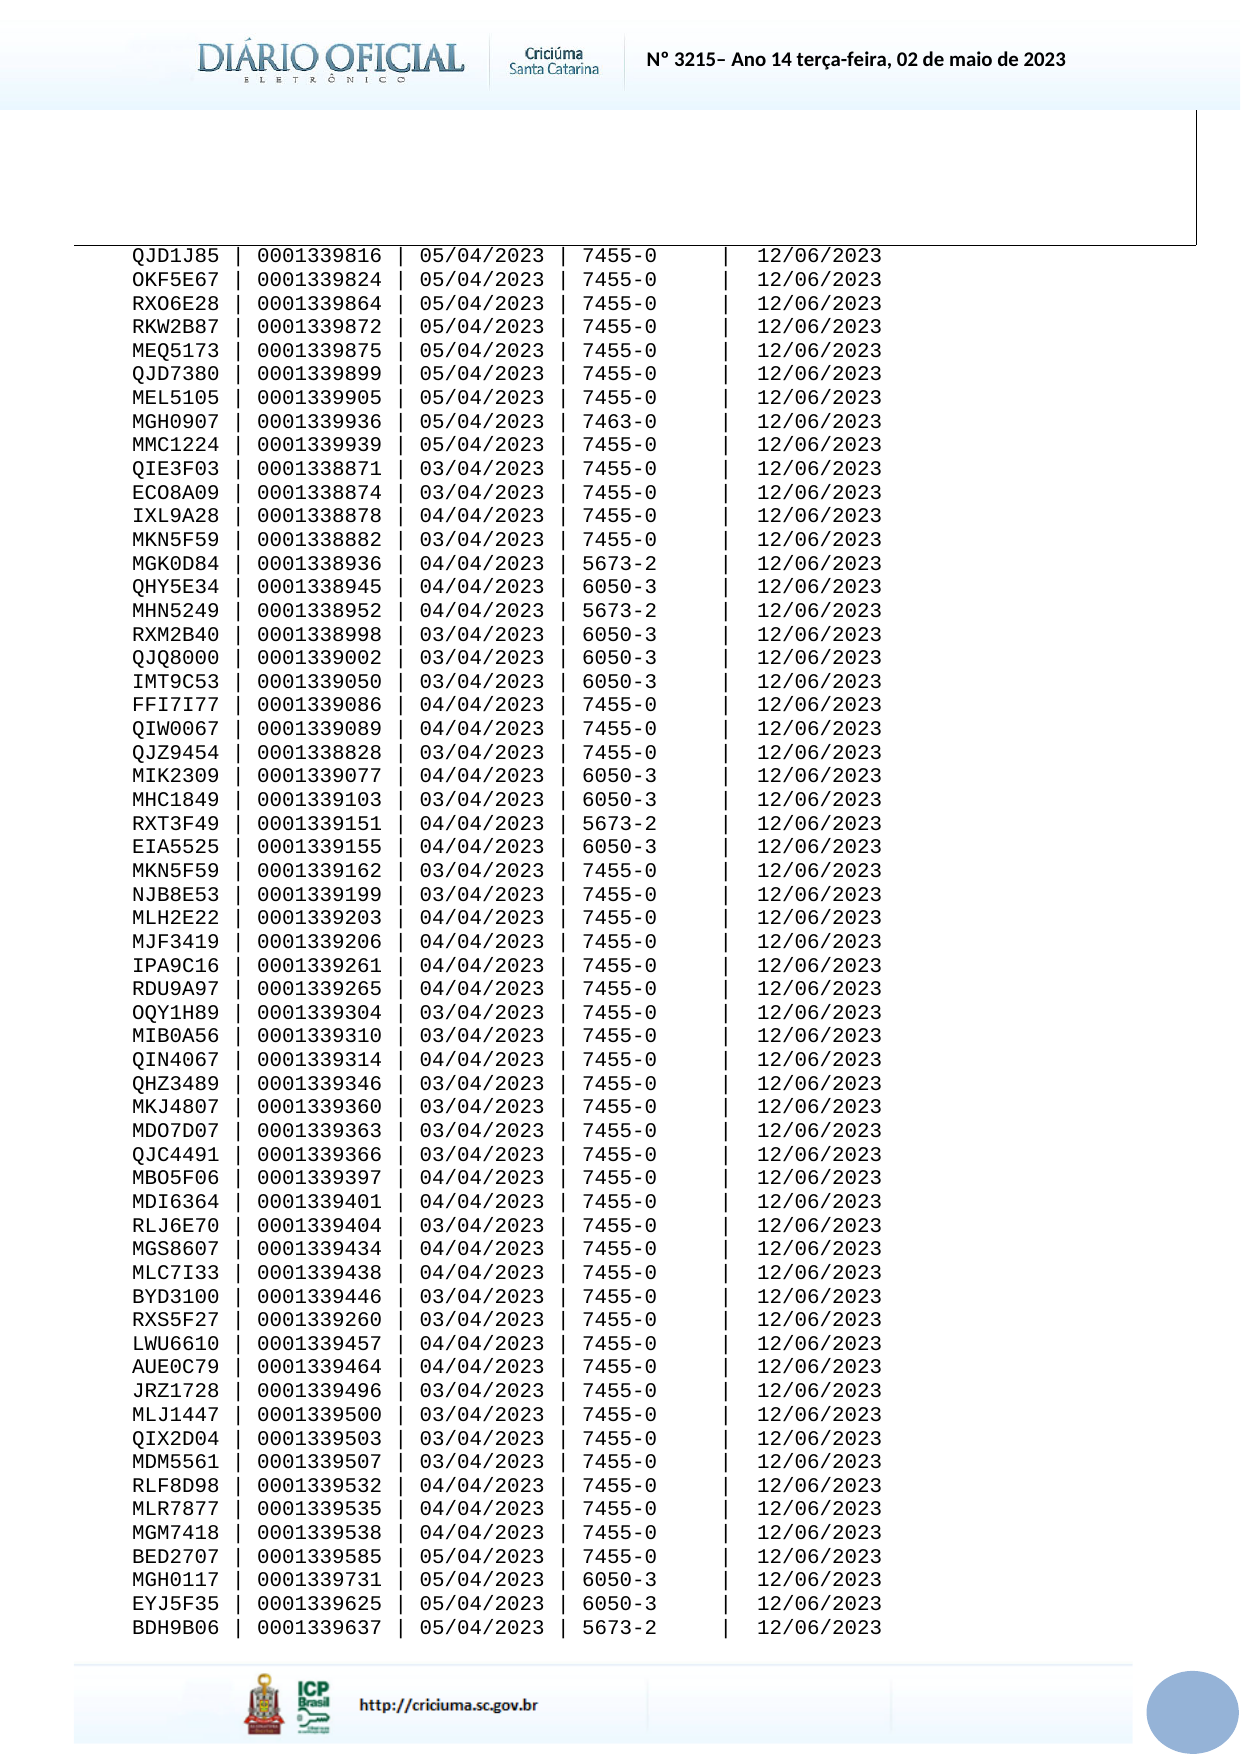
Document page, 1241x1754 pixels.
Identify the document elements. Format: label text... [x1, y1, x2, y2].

text EYJ5F35 | 0001339625 | 05/04/2023 | 6050-3 | 12/06/2023 [44, 1593, 1196, 1617]
text AUE0C79 | 0001339464 | 04/04/2023 | 7455-0 | 12/06/2023 [44, 1357, 1196, 1380]
text MGK0D84 | 0001338936 | 04/04/2023 | 5673-2 | 12/06/2023 [44, 553, 1196, 576]
text RXO6E28 | 0001339864 | 05/04/2023 | 7455-0 | 12/06/2023 [44, 292, 1196, 316]
text QIE3F03 | 0001338871 | 03/04/2023 | 7455-0 | 12/06/2023 [44, 458, 1196, 482]
text MLJ1447 | 0001339500 | 03/04/2023 | 7455-0 | 12/06/2023 [44, 1404, 1196, 1427]
text QJC4491 | 0001339366 | 03/04/2023 | 7455-0 | 12/06/2023 [44, 1144, 1196, 1167]
text MBO5F06 | 0001339397 | 04/04/2023 | 7455-0 | 12/06/2023 [44, 1167, 1196, 1191]
text IPA9C16 | 0001339261 | 04/04/2023 | 7455-0 | 12/06/2023 [44, 954, 1196, 978]
text BYD3100 | 0001339446 | 03/04/2023 | 7455-0 | 12/06/2023 [44, 1286, 1196, 1309]
text MEL5105 | 0001339905 | 05/04/2023 | 7455-0 | 12/06/2023 [44, 387, 1196, 411]
text MLR7877 | 0001339535 | 04/04/2023 | 7455-0 | 12/06/2023 [44, 1498, 1196, 1522]
text QHZ3489 | 0001339346 | 03/04/2023 | 7455-0 | 12/06/2023 [44, 1073, 1196, 1096]
text MDO7D07 | 0001339363 | 03/04/2023 | 7455-0 | 12/06/2023 [44, 1120, 1196, 1144]
text MGM7418 | 0001339538 | 04/04/2023 | 7455-0 | 12/06/2023 [44, 1522, 1196, 1546]
text MEQ5173 | 0001339875 | 05/04/2023 | 7455-0 | 12/06/2023 [44, 340, 1196, 363]
text MDI6364 | 0001339401 | 04/04/2023 | 7455-0 | 12/06/2023 [44, 1191, 1196, 1215]
text EIA5525 | 0001339155 | 04/04/2023 | 6050-3 | 12/06/2023 [44, 836, 1196, 860]
text RKW2B87 | 0001339872 | 05/04/2023 | 7455-0 | 12/06/2023 [44, 316, 1196, 340]
text MGS8607 | 0001339434 | 04/04/2023 | 7455-0 | 12/06/2023 [44, 1238, 1196, 1262]
text IXL9A28 | 0001338878 | 04/04/2023 | 7455-0 | 12/06/2023 [44, 505, 1196, 529]
text OKF5E67 | 0001339824 | 05/04/2023 | 7455-0 | 12/06/2023 [44, 269, 1196, 292]
text QIX2D04 | 0001339503 | 03/04/2023 | 7455-0 | 12/06/2023 [44, 1427, 1196, 1451]
text MIK2309 | 0001339077 | 04/04/2023 | 6050-3 | 12/06/2023 [44, 765, 1196, 789]
text MGH0907 | 0001339936 | 05/04/2023 | 7463-0 | 12/06/2023 [44, 411, 1196, 434]
text QJD7380 | 0001339899 | 05/04/2023 | 7455-0 | 12/06/2023 [44, 363, 1196, 387]
text RXT3F49 | 0001339151 | 04/04/2023 | 5673-2 | 12/06/2023 [44, 813, 1196, 836]
text QJQ8000 | 0001339002 | 03/04/2023 | 6050-3 | 12/06/2023 [44, 647, 1196, 671]
text BED2707 | 0001339585 | 05/04/2023 | 7455-0 | 12/06/2023 [44, 1546, 1196, 1569]
text LWU6610 | 0001339457 | 04/04/2023 | 7455-0 | 12/06/2023 [44, 1333, 1196, 1357]
text RXS5F27 | 0001339260 | 03/04/2023 | 7455-0 | 12/06/2023 [44, 1309, 1196, 1333]
text MLH2E22 | 0001339203 | 04/04/2023 | 7455-0 | 12/06/2023 [44, 907, 1196, 931]
text QHY5E34 | 0001338945 | 04/04/2023 | 6050-3 | 12/06/2023 [44, 576, 1196, 600]
text MKN5F59 | 0001338882 | 03/04/2023 | 7455-0 | 12/06/2023 [44, 529, 1196, 553]
text QJZ9454 | 0001338828 | 03/04/2023 | 7455-0 | 12/06/2023 [44, 742, 1196, 765]
text MKJ4807 | 0001339360 | 03/04/2023 | 7455-0 | 12/06/2023 [44, 1096, 1196, 1120]
text QIW0067 | 0001339089 | 04/04/2023 | 7455-0 | 12/06/2023 [44, 718, 1196, 742]
text IMT9C53 | 0001339050 | 03/04/2023 | 6050-3 | 12/06/2023 [44, 671, 1196, 694]
text OQY1H89 | 0001339304 | 03/04/2023 | 7455-0 | 12/06/2023 [44, 1002, 1196, 1026]
text MGH0117 | 0001339731 | 05/04/2023 | 6050-3 | 12/06/2023 [44, 1569, 1196, 1593]
text RDU9A97 | 0001339265 | 04/04/2023 | 7455-0 | 12/06/2023 [44, 978, 1196, 1002]
text BDH9B06 | 0001339637 | 05/04/2023 | 5673-2 | 12/06/2023 [44, 1617, 1196, 1640]
text FFI7I77 | 0001339086 | 04/04/2023 | 7455-0 | 12/06/2023 [44, 694, 1196, 718]
text MHN5249 | 0001338952 | 04/04/2023 | 5673-2 | 12/06/2023 [44, 600, 1196, 623]
text MIB0A56 | 0001339310 | 03/04/2023 | 7455-0 | 12/06/2023 [44, 1026, 1196, 1049]
text MMC1224 | 0001339939 | 05/04/2023 | 7455-0 | 12/06/2023 [44, 434, 1196, 458]
text MJF3419 | 0001339206 | 04/04/2023 | 7455-0 | 12/06/2023 [44, 931, 1196, 954]
text QIN4067 | 0001339314 | 04/04/2023 | 7455-0 | 12/06/2023 [44, 1049, 1196, 1073]
text RLF8D98 | 0001339532 | 04/04/2023 | 7455-0 | 12/06/2023 [44, 1475, 1196, 1498]
text MHC1849 | 0001339103 | 03/04/2023 | 6050-3 | 12/06/2023 [44, 789, 1196, 813]
text ECO8A09 | 0001338874 | 03/04/2023 | 7455-0 | 12/06/2023 [44, 482, 1196, 505]
text MDM5561 | 0001339507 | 03/04/2023 | 7455-0 | 12/06/2023 [44, 1451, 1196, 1475]
text RXM2B40 | 0001338998 | 03/04/2023 | 6050-3 | 12/06/2023 [44, 623, 1196, 647]
text MLC7I33 | 0001339438 | 04/04/2023 | 7455-0 | 12/06/2023 [44, 1262, 1196, 1286]
text NJB8E53 | 0001339199 | 03/04/2023 | 7455-0 | 12/06/2023 [44, 884, 1196, 907]
text MKN5F59 | 0001339162 | 03/04/2023 | 7455-0 | 12/06/2023 [44, 860, 1196, 884]
text QJD1J85 | 0001339816 | 05/04/2023 | 7455-0 | 12/06/2023 [44, 245, 1196, 269]
text JRZ1728 | 0001339496 | 03/04/2023 | 7455-0 | 12/06/2023 [44, 1380, 1196, 1404]
text RLJ6E70 | 0001339404 | 03/04/2023 | 7455-0 | 12/06/2023 [44, 1215, 1196, 1238]
